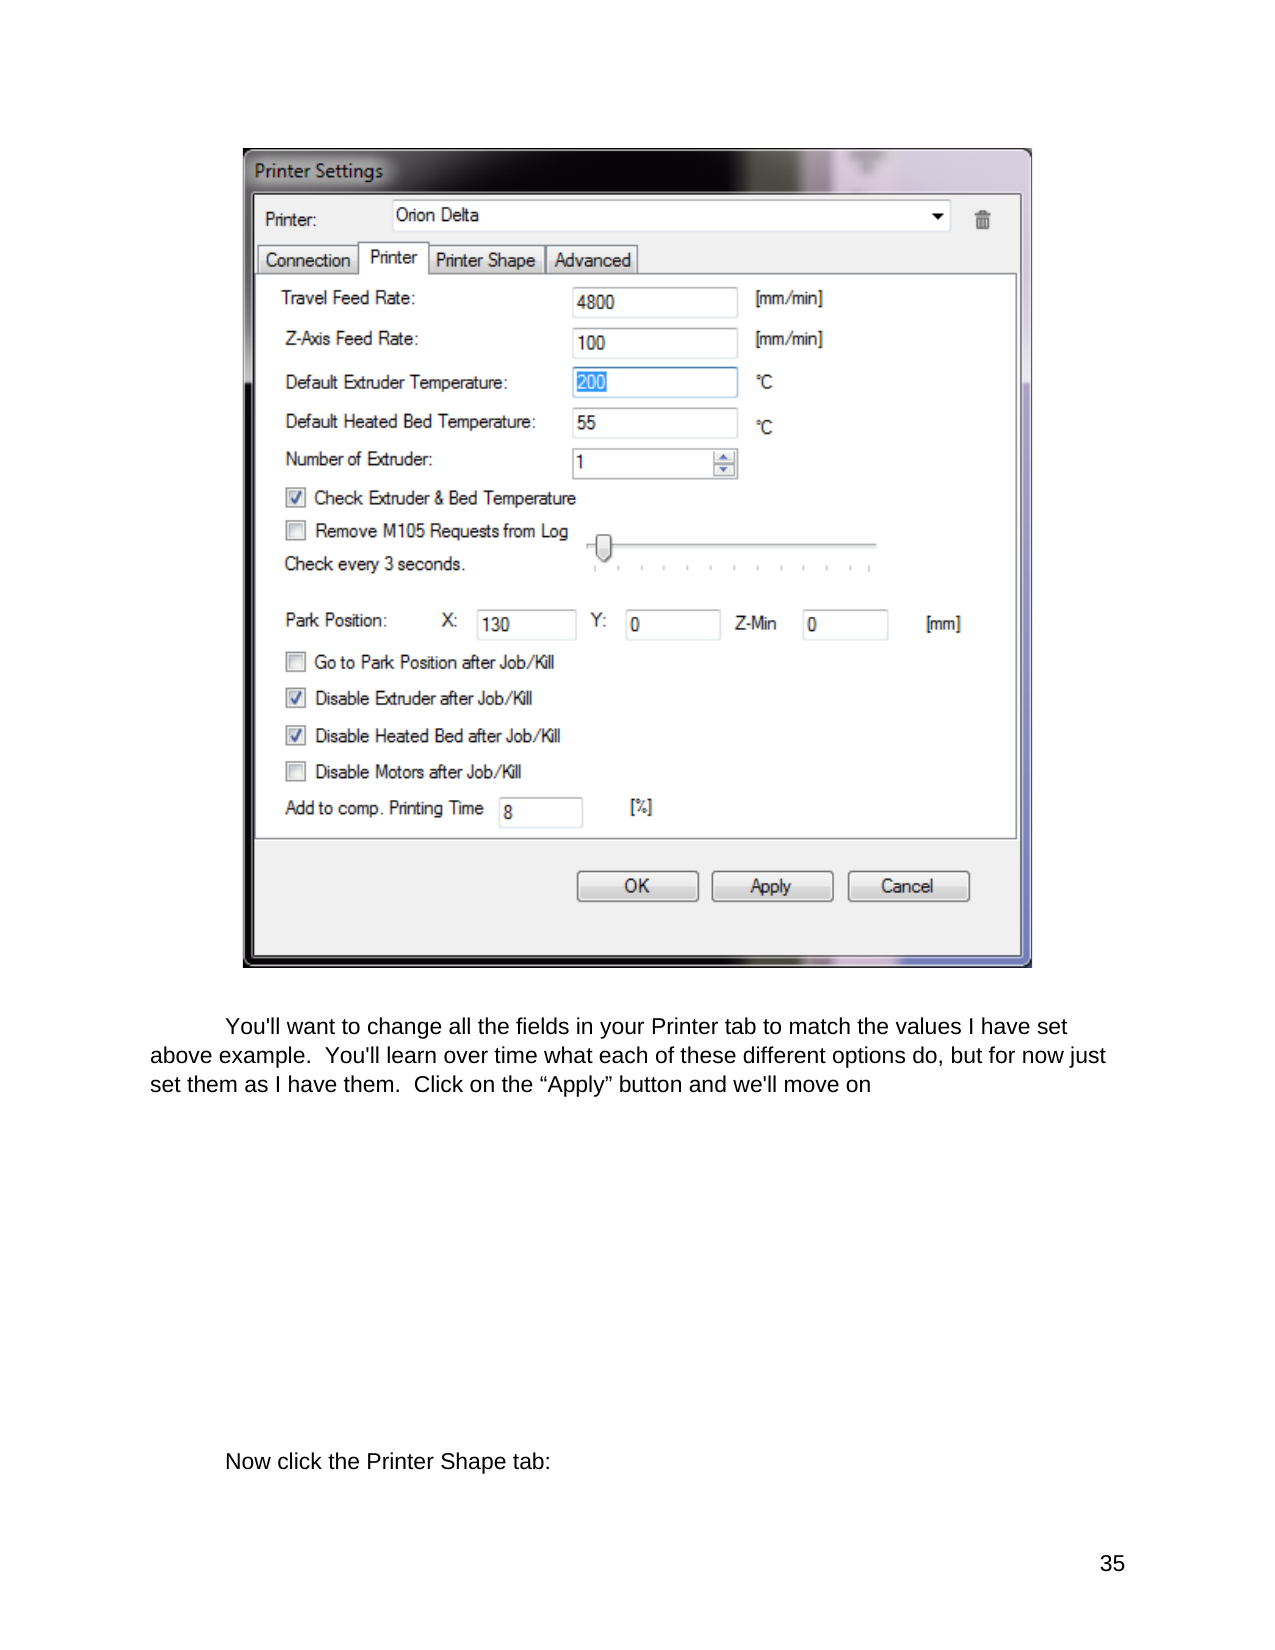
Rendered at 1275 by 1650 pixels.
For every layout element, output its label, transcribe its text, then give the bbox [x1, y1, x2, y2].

text You'll want to change all the fields in your Printer tab to match the values I have set above example. You'll learn over time what each of these different options do, but for now just set them as I have them. Click on the “Apply” button and we'll move on [150, 1013, 1125, 1098]
picture [242, 148, 1033, 968]
text Now click the Printer Shape tab: [150, 1449, 1125, 1475]
